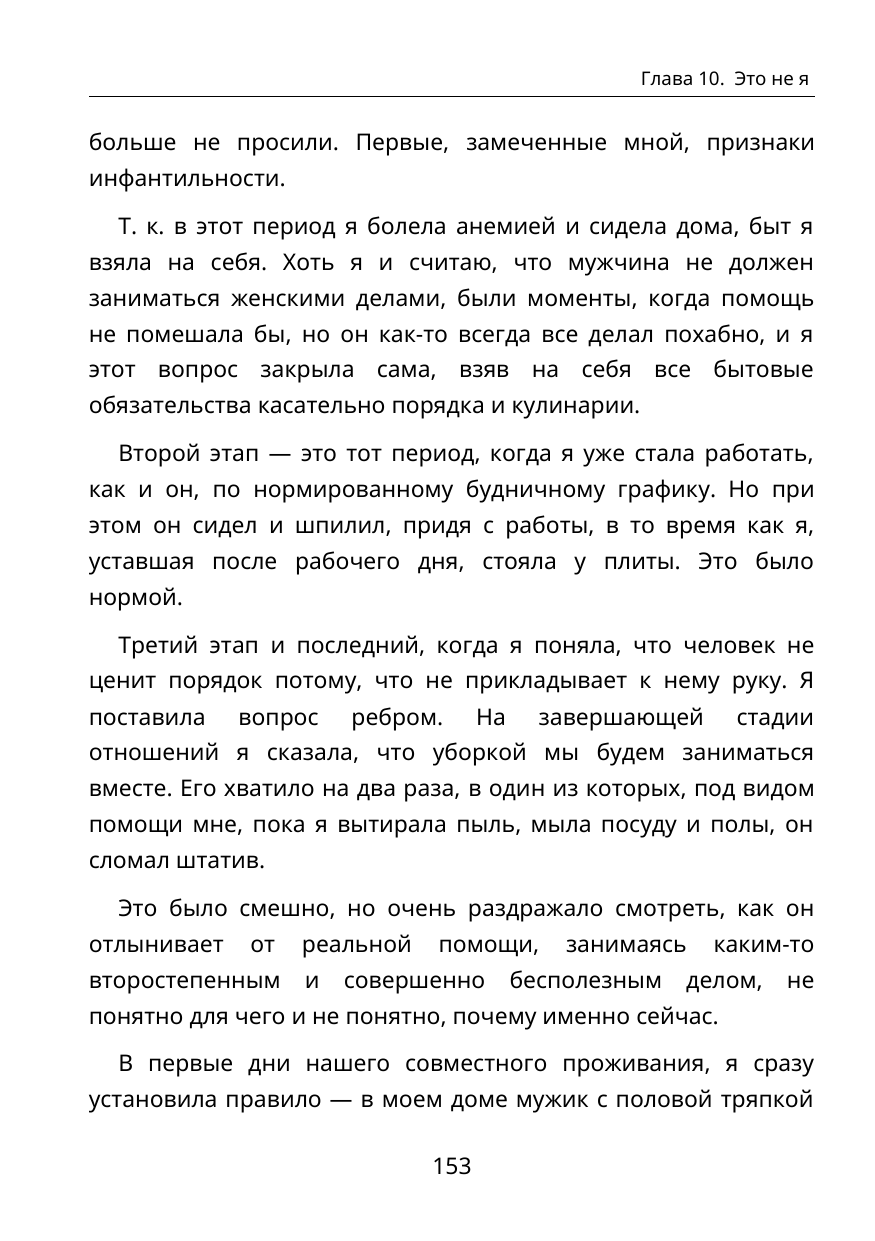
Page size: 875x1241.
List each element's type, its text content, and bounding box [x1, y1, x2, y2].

text Третий этап и последний, когда я поняла, что человек не ценит порядок потому, что не прикладывает к нему руку. Я поставила вопрос ребром. На завершающей стадии отношений я сказала, что уборкой мы будем заниматься вместе. Его хватило на два раза, в один из которых, под видом помощи мне, пока я вытирала пыль, мыла посуду и полы, он сломал штатив. [88, 628, 815, 875]
text В первые дни нашего совместного проживания, я сразу установила правило — в моем доме мужик с половой тряпкой [88, 1047, 815, 1114]
text Т. к. в этот период я болела анемией и сидела дома, быт я взяла на себя. Хоть я и считаю, что мужчина не должен заниматься женскими делами, были моменты, когда помощь не помешала бы, но он как-то всегда все делал похабно, и я этот вопрос закрыла сама, взяв на себя все бытовые обязательства касательно порядка и кулинарии. [88, 210, 815, 421]
text Это было смешно, но очень раздражало смотреть, как он отлынивает от реальной помощи, занимаясь каким-то второстепенным и совершенно бесполезным делом, не понятно для чего и не понятно, почему именно сейчас. [88, 892, 815, 1031]
text Второй этап — это тот период, когда я уже стала работать, как и он, по нормированному будничному графику. Но при этом он сидел и шпилил, придя с работы, в то время как я, уставшая после рабочего дня, стояла у плиты. Это было нормой. [88, 437, 815, 612]
text больше не просили. Первые, замеченные мной, признаки инфантильности. [88, 126, 815, 193]
